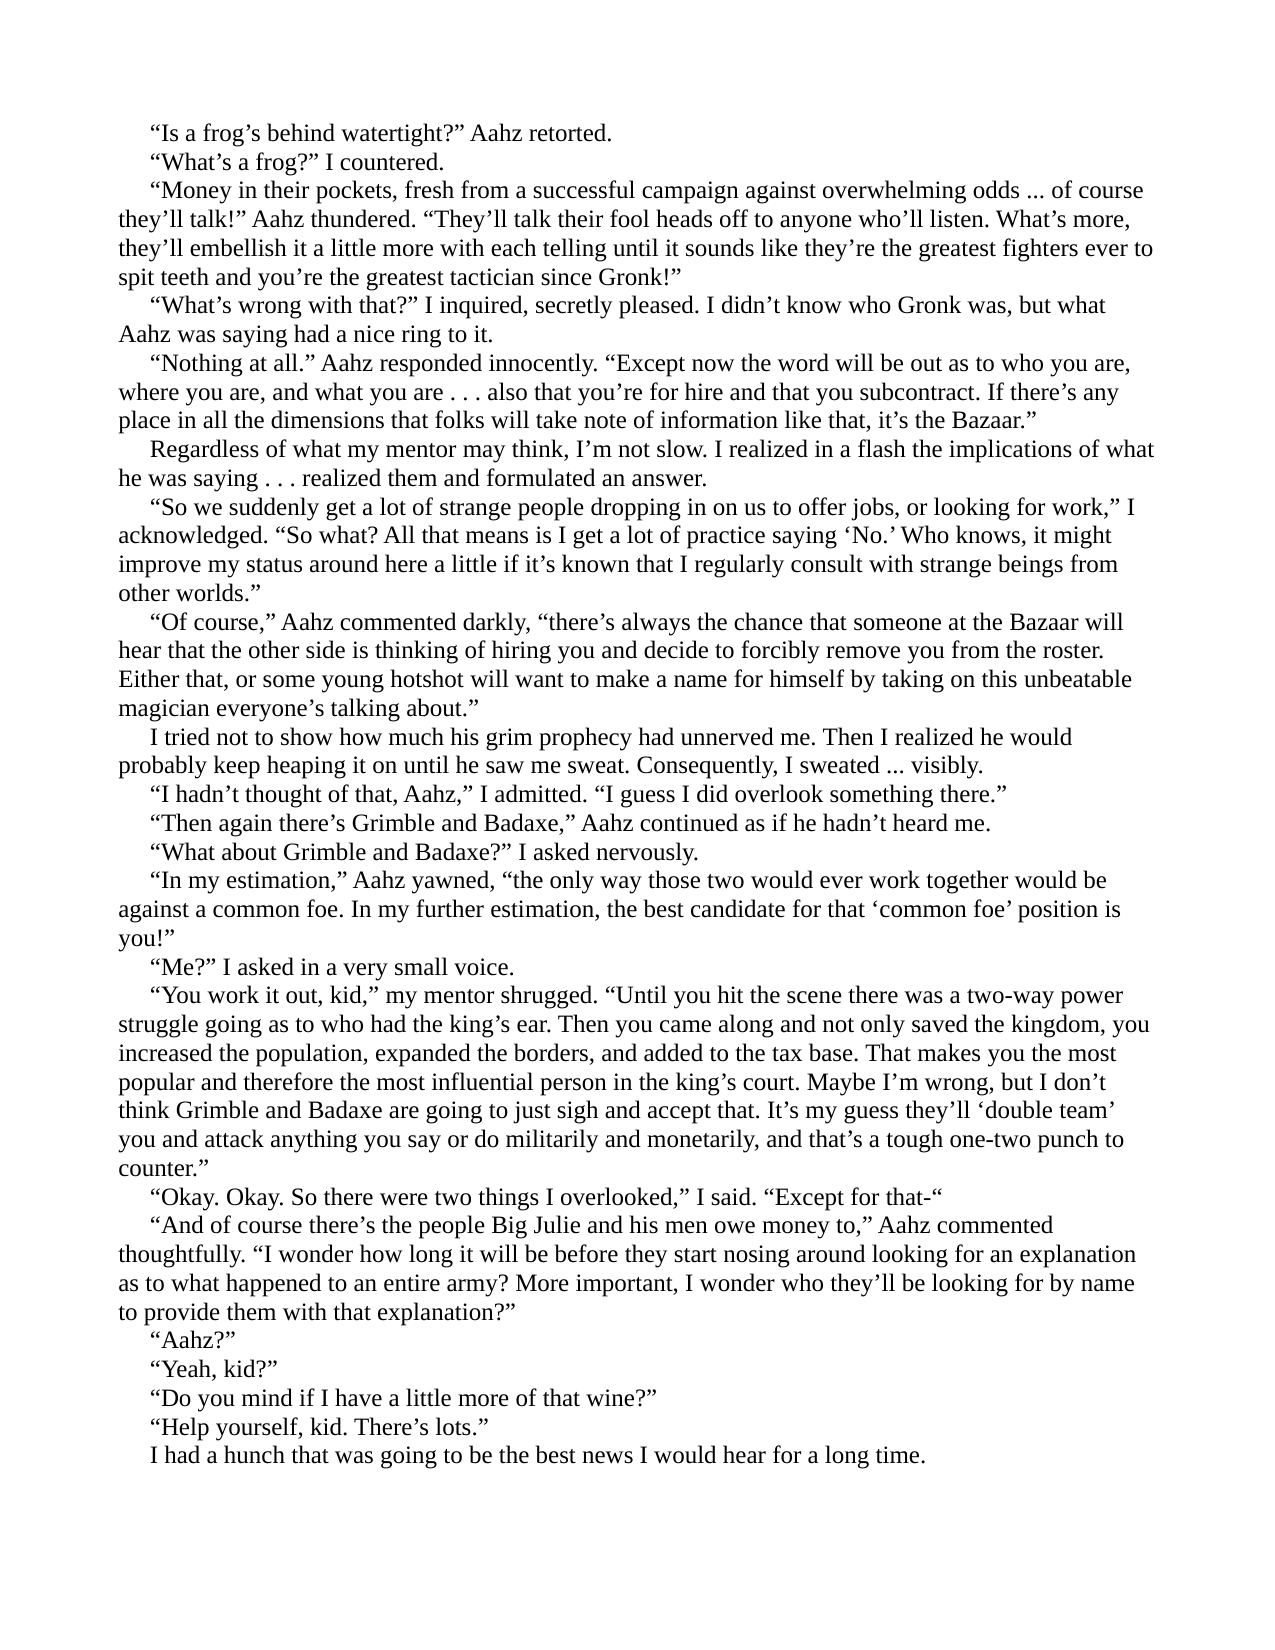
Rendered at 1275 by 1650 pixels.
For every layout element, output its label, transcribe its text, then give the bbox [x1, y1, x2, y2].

text “Do you mind if I have a little more of that wine?” [118, 1383, 1157, 1412]
text “So we suddenly get a lot of strange people dropping in on us to offer jobs, or looking for work,” I acknowledged. “So what? All that means is I get a lot of practice saying ‘No.’ Who knows, it might improve my status around here a little if it’s known that I regularly consult with strange beings from other worlds.” [118, 492, 1157, 607]
text “What’s a frog?” I countered. [118, 147, 1157, 176]
text I tried not to show how much his grim prophecy had unnerved me. Then I realized he would probably keep heaping it on until he saw me sweat. Consequently, I sweated ... visibly. [118, 722, 1157, 779]
text “Help yourself, kid. There’s lots.” [118, 1412, 1157, 1441]
text “Aahz?” [118, 1326, 1157, 1354]
text “Is a frog’s behind watertight?” Aahz retorted. [118, 118, 1157, 147]
text “What’s wrong with that?” I inquired, secretly pleased. I didn’t know who Gronk was, but what Aahz was saying had a nice ring to it. [118, 291, 1157, 348]
text “Of course,” Aahz commented darkly, “there’s always the chance that someone at the Bazaar will hear that the other side is thinking of hiring you and decide to forcibly remove you from the roster. Either that, or some young hotshot will want to make a name for himself by taking on this unbeatable magician everyone’s talking about.” [118, 607, 1157, 722]
text “In my estimation,” Aahz yawned, “the only way those two would ever work together would be against a common foe. In my further estimation, the best candidate for that ‘common foe’ position is you!” [118, 866, 1157, 952]
text “Yeah, kid?” [118, 1354, 1157, 1383]
text I had a hunch that was going to be the best news I would hear for a long time. [118, 1441, 1157, 1469]
text Regardless of what my mentor may think, I’m not slow. I realized in a flash the implications of what he was saying . . . realized them and formulated an answer. [118, 434, 1157, 492]
text “Nothing at all.” Aahz responded innocently. “Except now the word will be out as to who you are, where you are, and what you are . . . also that you’re for hire and that you subcontract. If there’s any place in all the dimensions that folks will take note of information like that, it’s the Bazaar.” [118, 348, 1157, 434]
text “You work it out, kid,” my mentor shrugged. “Until you hit the scene there was a two-way power struggle going as to who had the king’s ear. Then you came along and not only saved the kingdom, you increased the population, expanded the borders, and added to the tax base. That makes you the most popular and therefore the most influential person in the king’s court. Maybe I’m wrong, but I don’t think Grimble and Badaxe are going to just sigh and accept that. It’s my guess they’ll ‘double team’ you and attack anything you say or do militarily and monetarily, and that’s a tough one-two punch to counter.” [118, 981, 1157, 1182]
text “Money in their pockets, fresh from a successful campaign against overwhelming odds ... of course they’ll talk!” Aahz thundered. “They’ll talk their fool heads off to anyone who’ll listen. What’s more, they’ll embellish it a little more with each telling until it sounds like they’re the greatest fighters ever to spit teeth and you’re the greatest tactician since Gronk!” [118, 176, 1157, 291]
text “Then again there’s Grimble and Badaxe,” Aahz continued as if he hadn’t heard me. [118, 808, 1157, 837]
text “And of course there’s the people Big Julie and his men owe money to,” Aahz commented thoughtfully. “I wonder how long it will be before they start nosing around looking for an explanation as to what happened to an entire army? More important, I wonder who they’ll be looking for by name to provide them with that explanation?” [118, 1211, 1157, 1326]
text “Okay. Okay. So there were two things I overlooked,” I said. “Except for that-“ [118, 1182, 1157, 1211]
text “What about Grimble and Badaxe?” I asked nervously. [118, 837, 1157, 866]
text “Me?” I asked in a very small voice. [118, 952, 1157, 981]
text “I hadn’t thought of that, Aahz,” I admitted. “I guess I did overlook something there.” [118, 779, 1157, 808]
